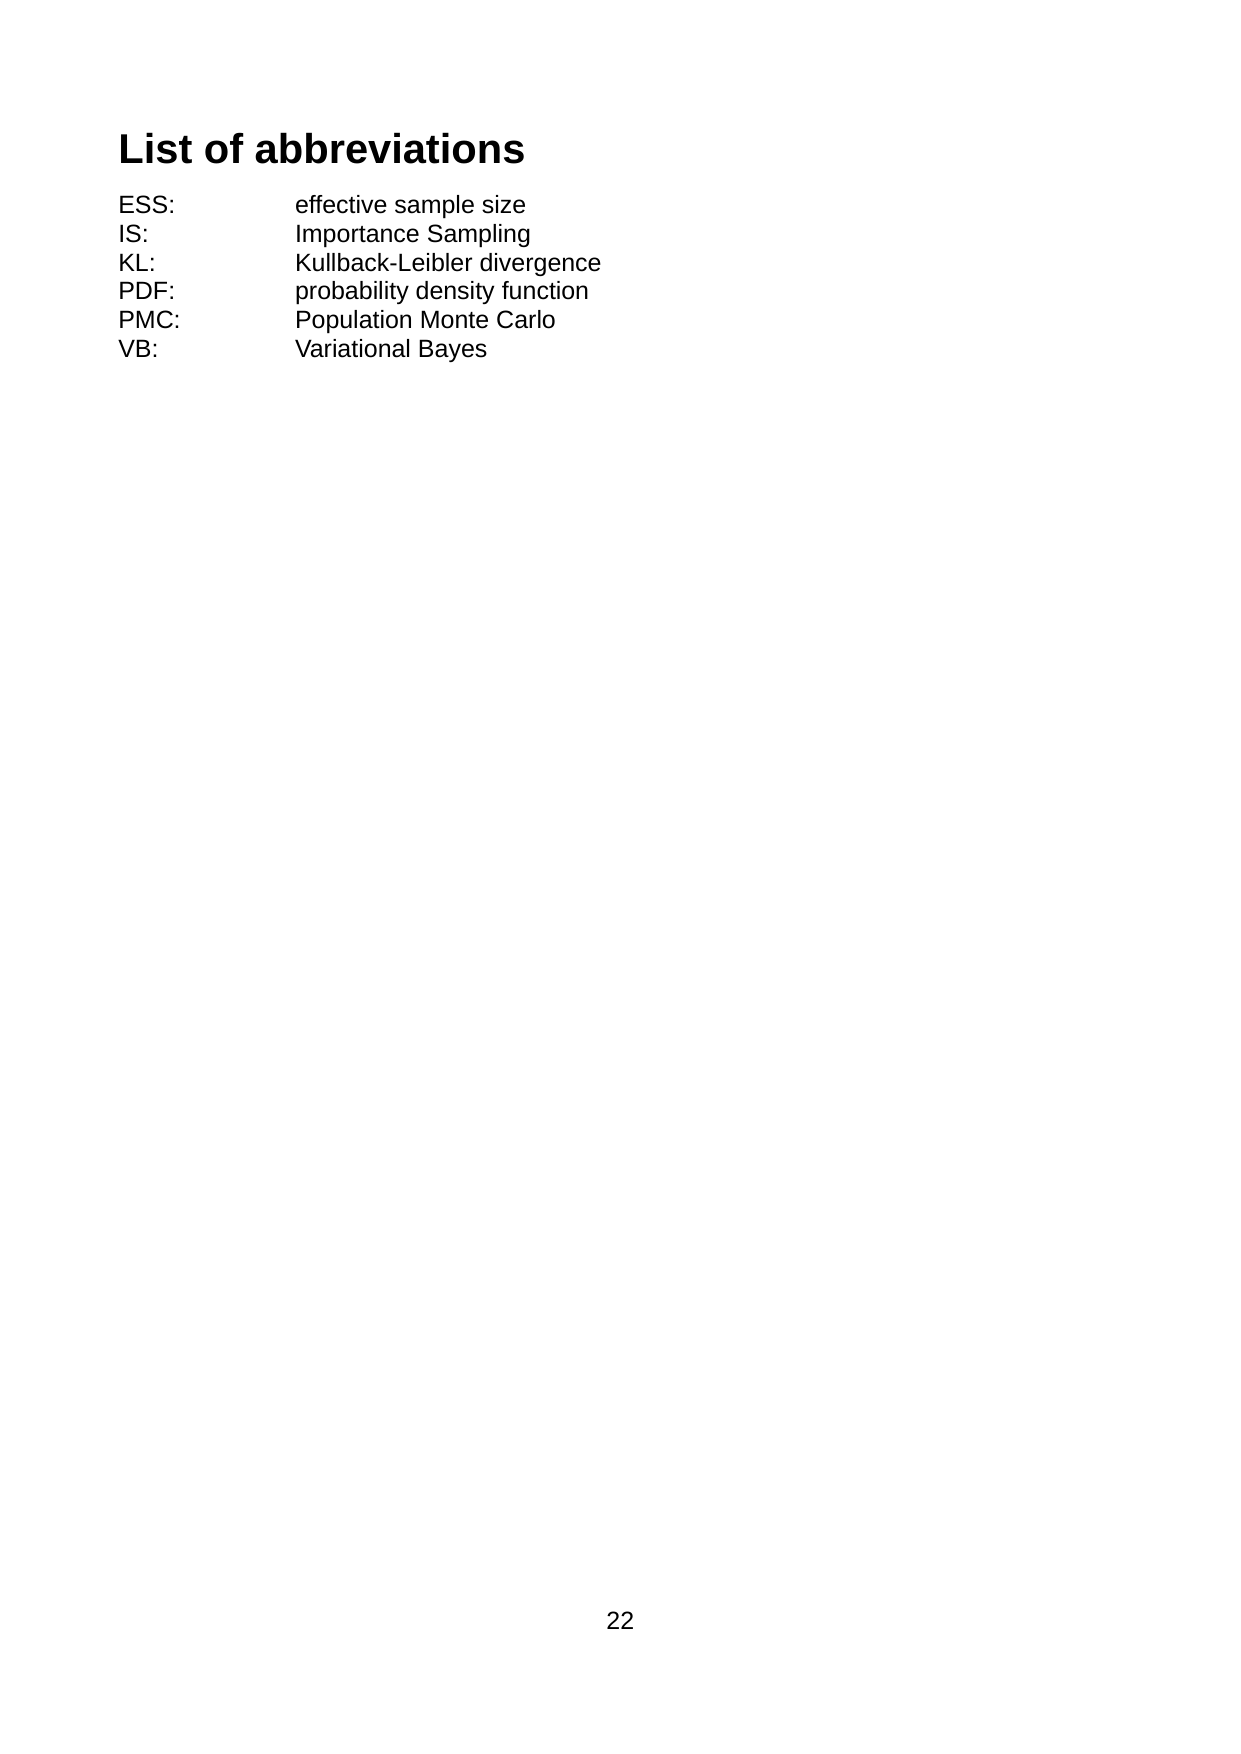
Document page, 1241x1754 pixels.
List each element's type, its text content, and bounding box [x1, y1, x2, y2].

text IS: Importance Sampling [118, 219, 1122, 248]
text PMC: Population Monte Carlo [118, 305, 1122, 334]
text KL: Kullback-Leibler divergence [118, 248, 1122, 276]
text VB: Variational Bayes [118, 334, 1122, 363]
text PDF: probability density function [118, 276, 1122, 305]
text List of abbreviations [118, 124, 1122, 172]
text ESS: effective sample size [118, 190, 1122, 219]
